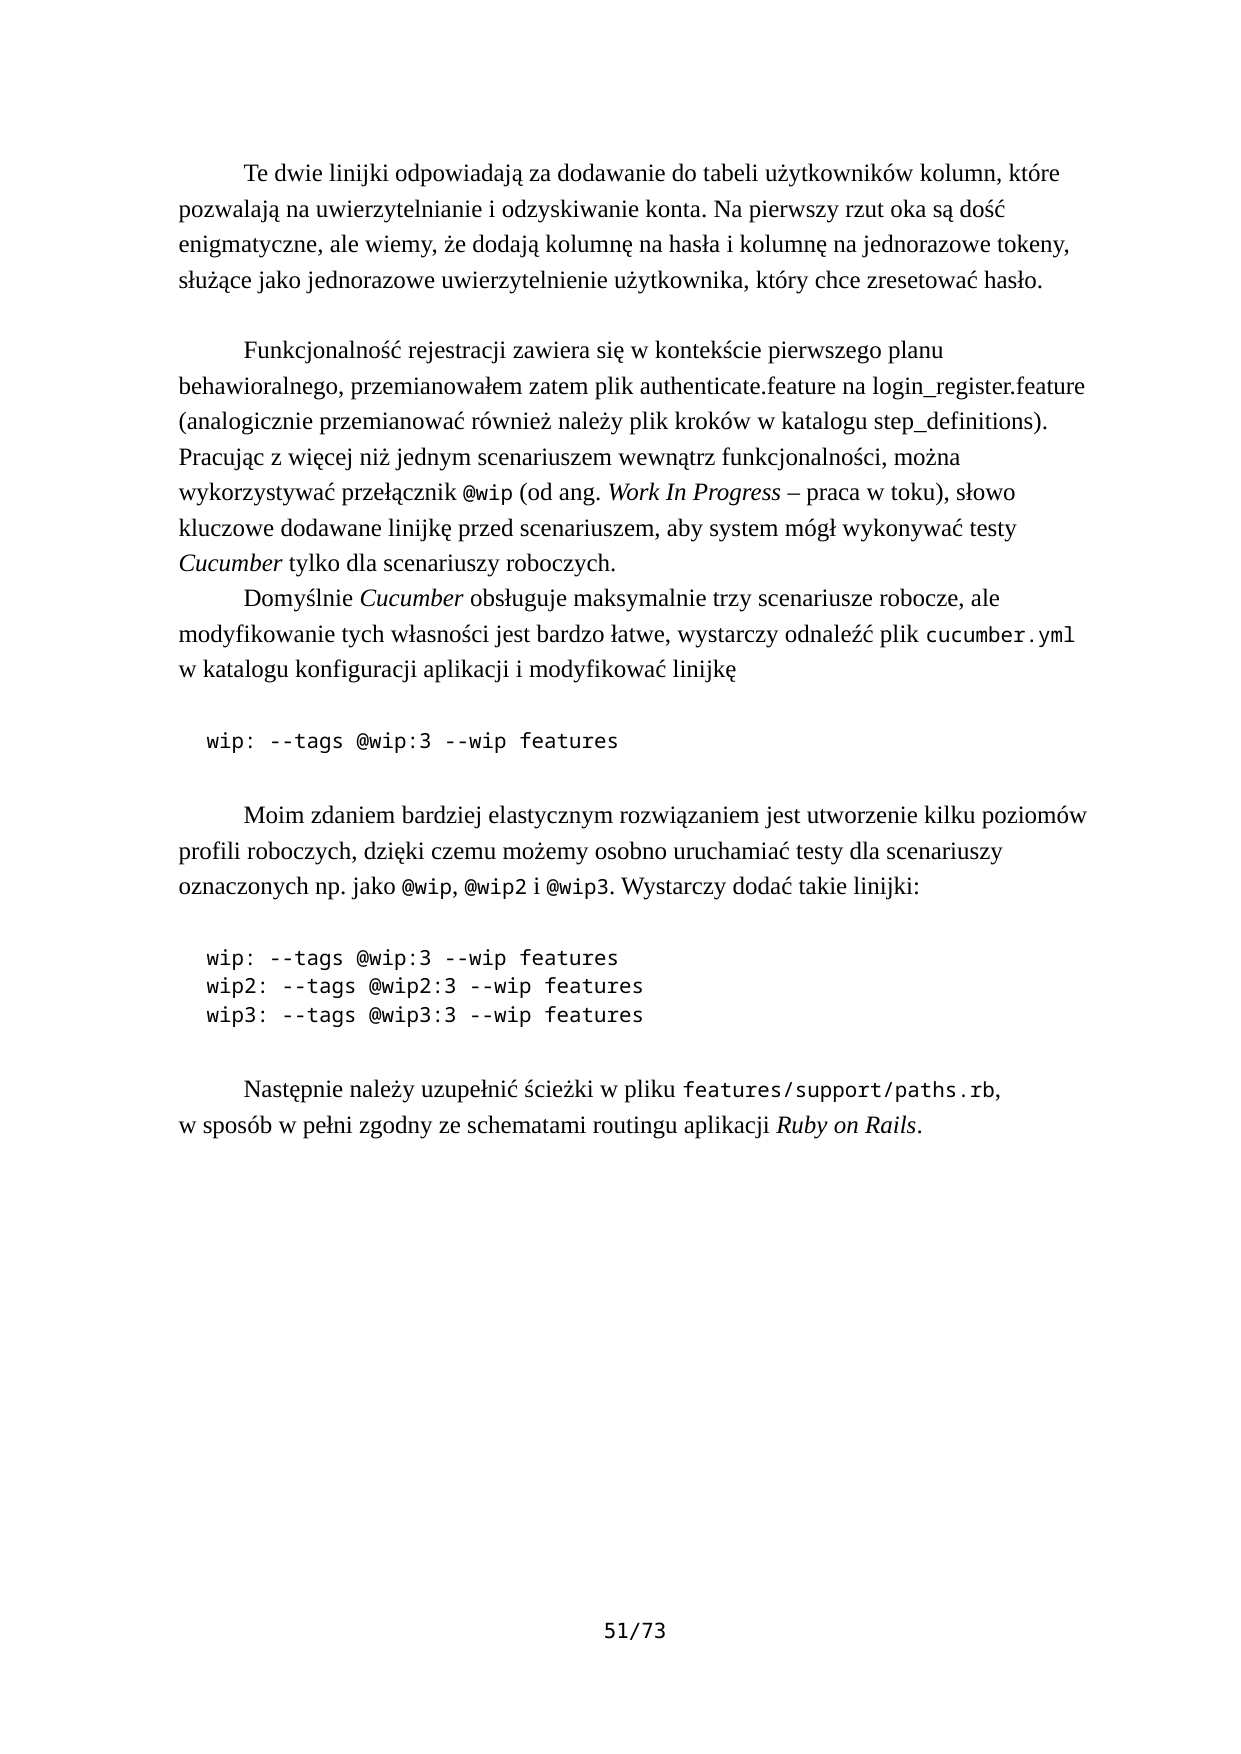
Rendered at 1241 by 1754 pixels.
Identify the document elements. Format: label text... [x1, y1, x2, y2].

text Domyślnie Cucumber obsługuje maksymalnie trzy scenariusze robocze, ale modyfikowanie tych własności jest bardzo łatwe, wystarczy odnaleźć plik cucumber.yml w katalogu konfiguracji aplikacji i modyfikować linijkę [178, 578, 1093, 685]
text Następnie należy uzupełnić ścieżki w pliku features/support/paths.rb, w sposób w pełni zgodny ze schematami routingu aplikacji Ruby on Rails. [178, 1069, 1093, 1140]
text Funkcjonalność rejestracji zawiera się w kontekście pierwszego planu behawioralnego, przemianowałem zatem plik authenticate.feature na login_register.feature (analogicznie przemianować również należy plik kroków w katalogu step_definitions). Pracując z więcej niż jednym scenariuszem wewnątrz funkcjonalności, można wykorzystywać przełącznik @wip (od ang. Work In Progress – praca w toku), słowo kluczowe dodawane linijkę przed scenariuszem, aby system mógł wykonywać testy Cucumber tylko dla scenariuszy roboczych. [178, 331, 1093, 578]
text Moim zdaniem bardziej elastycznym rozwiązaniem jest utworzenie kilku poziomów profili roboczych, dzięki czemu możemy osobno uruchamiać testy dla scenariuszy oznaczonych np. jako @wip, @wip2 i @wip3. Wystarczy dodać takie linijki: [178, 796, 1093, 902]
table_header wip: --tags @wip:3 --wip features wip2: --tags @wip2:3 --wip features wip3: --tags @wip3:3 --wip features [177, 937, 1093, 1034]
table_header wip: --tags @wip:3 --wip features [177, 720, 1093, 760]
text Te dwie linijki odpowiadają za dodawanie do tabeli użytkowników kolumn, które pozwalają na uwierzytelnianie i odzyskiwanie konta. Na pierwszy rzut oka są dość enigmatyczne, ale wiemy, że dodają kolumnę na hasła i kolumnę na jednorazowe tokeny, służące jako jednorazowe uwierzytelnienie użytkownika, który chce zresetować hasło. [178, 153, 1093, 295]
